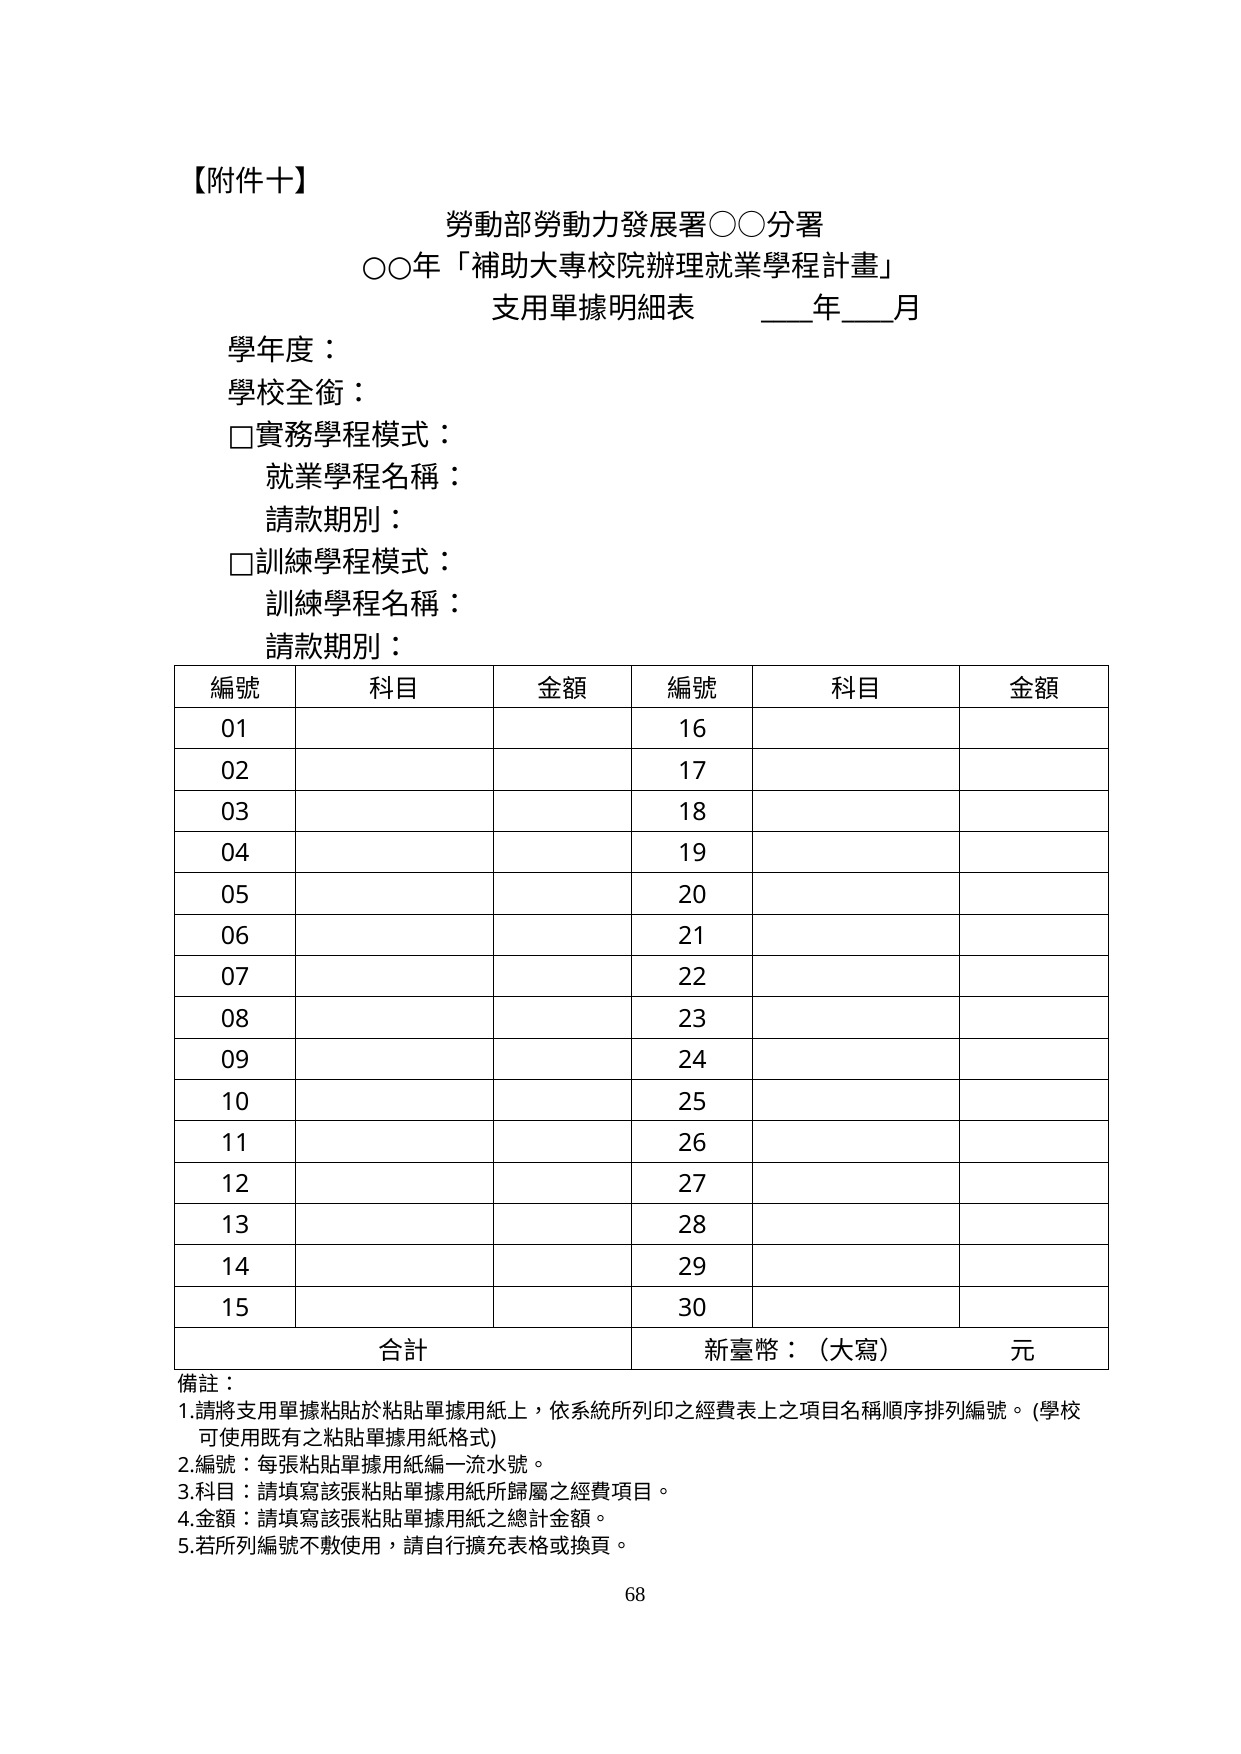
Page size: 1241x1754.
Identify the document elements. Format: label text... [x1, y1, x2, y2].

table_cell [296, 1163, 493, 1203]
table_cell [296, 832, 493, 872]
table_cell [494, 1245, 631, 1286]
table_header 科目 [753, 666, 959, 707]
table_cell [960, 873, 1108, 913]
table_cell 09 [175, 1039, 295, 1079]
table_cell [296, 873, 493, 913]
table_cell [960, 791, 1108, 831]
table_cell [494, 1121, 631, 1162]
table_header 金額 [494, 666, 631, 707]
table_cell [753, 1121, 959, 1162]
table_cell [494, 915, 631, 955]
table_cell [494, 1039, 631, 1079]
table_cell 07 [175, 956, 295, 996]
text □訓練學程模式： [227, 538, 1213, 581]
table_cell [296, 1245, 493, 1286]
table_cell 21 [632, 915, 752, 955]
table_cell 16 [632, 708, 752, 748]
table_cell [296, 1121, 493, 1162]
table_cell [296, 1204, 493, 1244]
text 勞動部勞動力發展署○○分署 [177, 202, 1092, 243]
table_cell [494, 1080, 631, 1120]
table_cell 08 [175, 997, 295, 1038]
table_cell [753, 1080, 959, 1120]
table_cell 15 [175, 1287, 295, 1327]
table_cell [753, 708, 959, 748]
table_header 編號 [632, 666, 752, 707]
text 就業學程名稱： [265, 454, 1092, 496]
table_cell [296, 997, 493, 1038]
table_cell [494, 997, 631, 1038]
text 學年度： [227, 327, 1092, 369]
table_cell [960, 708, 1108, 748]
table_header 編號 [175, 666, 295, 707]
text □實務學程模式： [227, 411, 1213, 454]
table_cell [960, 832, 1108, 872]
table_cell 27 [632, 1163, 752, 1203]
table_cell [296, 708, 493, 748]
table_cell [960, 1245, 1108, 1286]
table_cell 25 [632, 1080, 752, 1120]
table_cell [494, 1204, 631, 1244]
table_cell [753, 1245, 959, 1286]
table_cell 22 [632, 956, 752, 996]
table_cell 29 [632, 1245, 752, 1286]
table_cell [960, 1039, 1108, 1079]
text 2.編號：每張粘貼單據用紙編一流水號。 [177, 1451, 1092, 1478]
text 3.科目：請填寫該張粘貼單據用紙所歸屬之經費項目。 [177, 1478, 1092, 1505]
table_cell 13 [175, 1204, 295, 1244]
table_cell [960, 749, 1108, 789]
table_cell [960, 1287, 1108, 1327]
table_cell 01 [175, 708, 295, 748]
table_cell [960, 956, 1108, 996]
text 請款期別： [265, 496, 1092, 538]
table_cell [494, 1163, 631, 1203]
table_cell [960, 915, 1108, 955]
table_cell 新臺幣：（大寫） 元 [632, 1328, 1108, 1368]
table_cell [296, 915, 493, 955]
table_cell 23 [632, 997, 752, 1038]
table_cell 06 [175, 915, 295, 955]
table_cell [960, 1080, 1108, 1120]
table_cell [960, 1163, 1108, 1203]
table_cell [753, 1287, 959, 1327]
table_cell [494, 708, 631, 748]
table_cell [960, 1204, 1108, 1244]
table_cell [494, 873, 631, 913]
text 訓練學程名稱： [265, 581, 1092, 623]
text 備註： [177, 1370, 1092, 1397]
text 【附件十】 [177, 148, 1157, 202]
table_cell [494, 791, 631, 831]
text 1.請將支用單據粘貼於粘貼單據用紙上，依系統所列印之經費表上之項目名稱順序排列編號。 (學校可使用既有之粘貼單據用紙格式) [177, 1397, 1092, 1451]
table_cell 04 [175, 832, 295, 872]
table_cell [753, 997, 959, 1038]
table_cell [753, 873, 959, 913]
table_cell [494, 749, 631, 789]
table_cell 14 [175, 1245, 295, 1286]
table_cell [753, 791, 959, 831]
table_cell [296, 791, 493, 831]
table_cell [296, 749, 493, 789]
table_cell 11 [175, 1121, 295, 1162]
table_cell [296, 1039, 493, 1079]
table_cell 12 [175, 1163, 295, 1203]
table_cell [753, 915, 959, 955]
table_cell [296, 956, 493, 996]
table_cell 30 [632, 1287, 752, 1327]
table_cell 28 [632, 1204, 752, 1244]
table_cell [296, 1287, 493, 1327]
text 請款期別： [265, 623, 1092, 665]
table_cell [753, 832, 959, 872]
table_cell 18 [632, 791, 752, 831]
table_header 金額 [960, 666, 1108, 707]
table_cell [753, 956, 959, 996]
table_cell 03 [175, 791, 295, 831]
text 5.若所列編號不敷使用，請自行擴充表格或換頁。 [177, 1532, 1092, 1559]
table_cell [494, 832, 631, 872]
table_cell [753, 749, 959, 789]
text 學校全銜： [227, 369, 1092, 411]
table_cell [960, 997, 1108, 1038]
table_cell [753, 1204, 959, 1244]
table_cell [753, 1163, 959, 1203]
text ○○年「補助大專校院辦理就業學程計畫」 [177, 243, 1092, 285]
table_cell [494, 1287, 631, 1327]
text 支用單據明細表 ____年____月 [177, 285, 1092, 327]
table_cell 17 [632, 749, 752, 789]
table_cell 02 [175, 749, 295, 789]
table_cell 19 [632, 832, 752, 872]
table_header 科目 [296, 666, 493, 707]
table_cell [296, 1080, 493, 1120]
table_cell 24 [632, 1039, 752, 1079]
table_cell 05 [175, 873, 295, 913]
table_cell 20 [632, 873, 752, 913]
table_cell 10 [175, 1080, 295, 1120]
table_cell [960, 1121, 1108, 1162]
table_cell 合計 [175, 1328, 631, 1368]
table_cell [753, 1039, 959, 1079]
table_cell [494, 956, 631, 996]
text 4.金額：請填寫該張粘貼單據用紙之總計金額。 [177, 1505, 1092, 1532]
table_cell 26 [632, 1121, 752, 1162]
